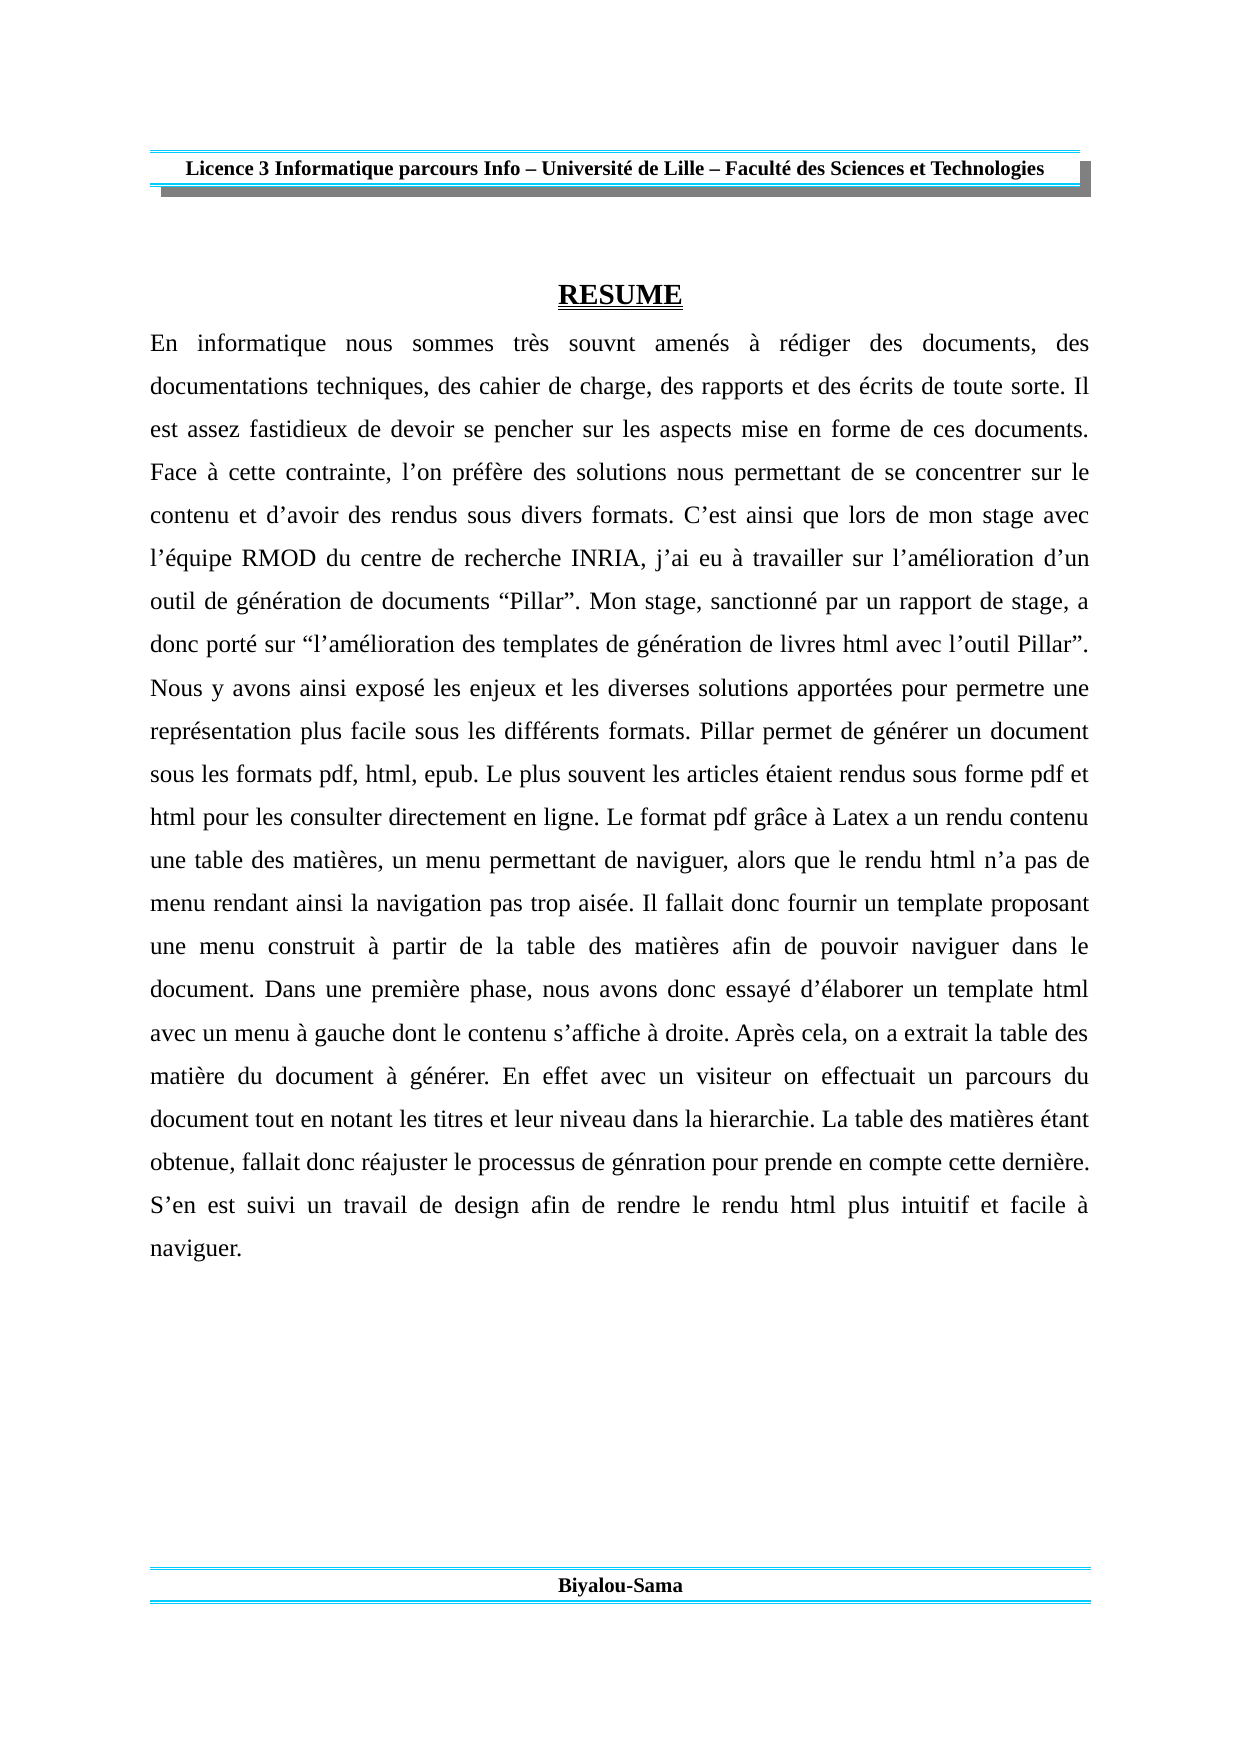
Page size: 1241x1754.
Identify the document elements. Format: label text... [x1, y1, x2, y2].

text En informatique nous sommes très souvnt amenés à rédiger des documents, des documentations techniques, des cahier de charge, des rapports et des écrits de toute sorte. Il est assez fastidieux de devoir se pencher sur les aspects mise en forme de ces documents. Face à cette contrainte, l’on préfère des solutions nous permettant de se concentrer sur le contenu et d’avoir des rendus sous divers formats. C’est ainsi que lors de mon stage avec l’équipe RMOD du centre de recherche INRIA, j’ai eu à travailler sur l’amélioration d’un outil de génération de documents “Pillar”. Mon stage, sanctionné par un rapport de stage, a donc porté sur “l’amélioration des templates de génération de livres html avec l’outil Pillar”. Nous y avons ainsi exposé les enjeux et les diverses solutions apportées pour permetre une représentation plus facile sous les différents formats. Pillar permet de générer un document sous les formats pdf, html, epub. Le plus souvent les articles étaient rendus sous forme pdf et html pour les consulter directement en ligne. Le format pdf grâce à Latex a un rendu contenu une table des matières, un menu permettant de naviguer, alors que le rendu html n’a pas de menu rendant ainsi la navigation pas trop aisée. Il fallait donc fournir un template proposant une menu construit à partir de la table des matières afin de pouvoir naviguer dans le document. Dans une première phase, nous avons donc essayé d’élaborer un template html avec un menu à gauche dont le contenu s’affiche à droite. Après cela, on a extrait la table des matière du document à générer. En effet avec un visiteur on effectuait un parcours du document tout en notant les titres et leur niveau dans la hierarchie. La table des matières étant obtenue, fallait donc réajuster le processus de génration pour prende en compte cette dernière. S’en est suivi un travail de design afin de rendre le rendu html plus intuitif et facile à naviguer. [150, 328, 1091, 1262]
text RESUME [150, 277, 1091, 311]
